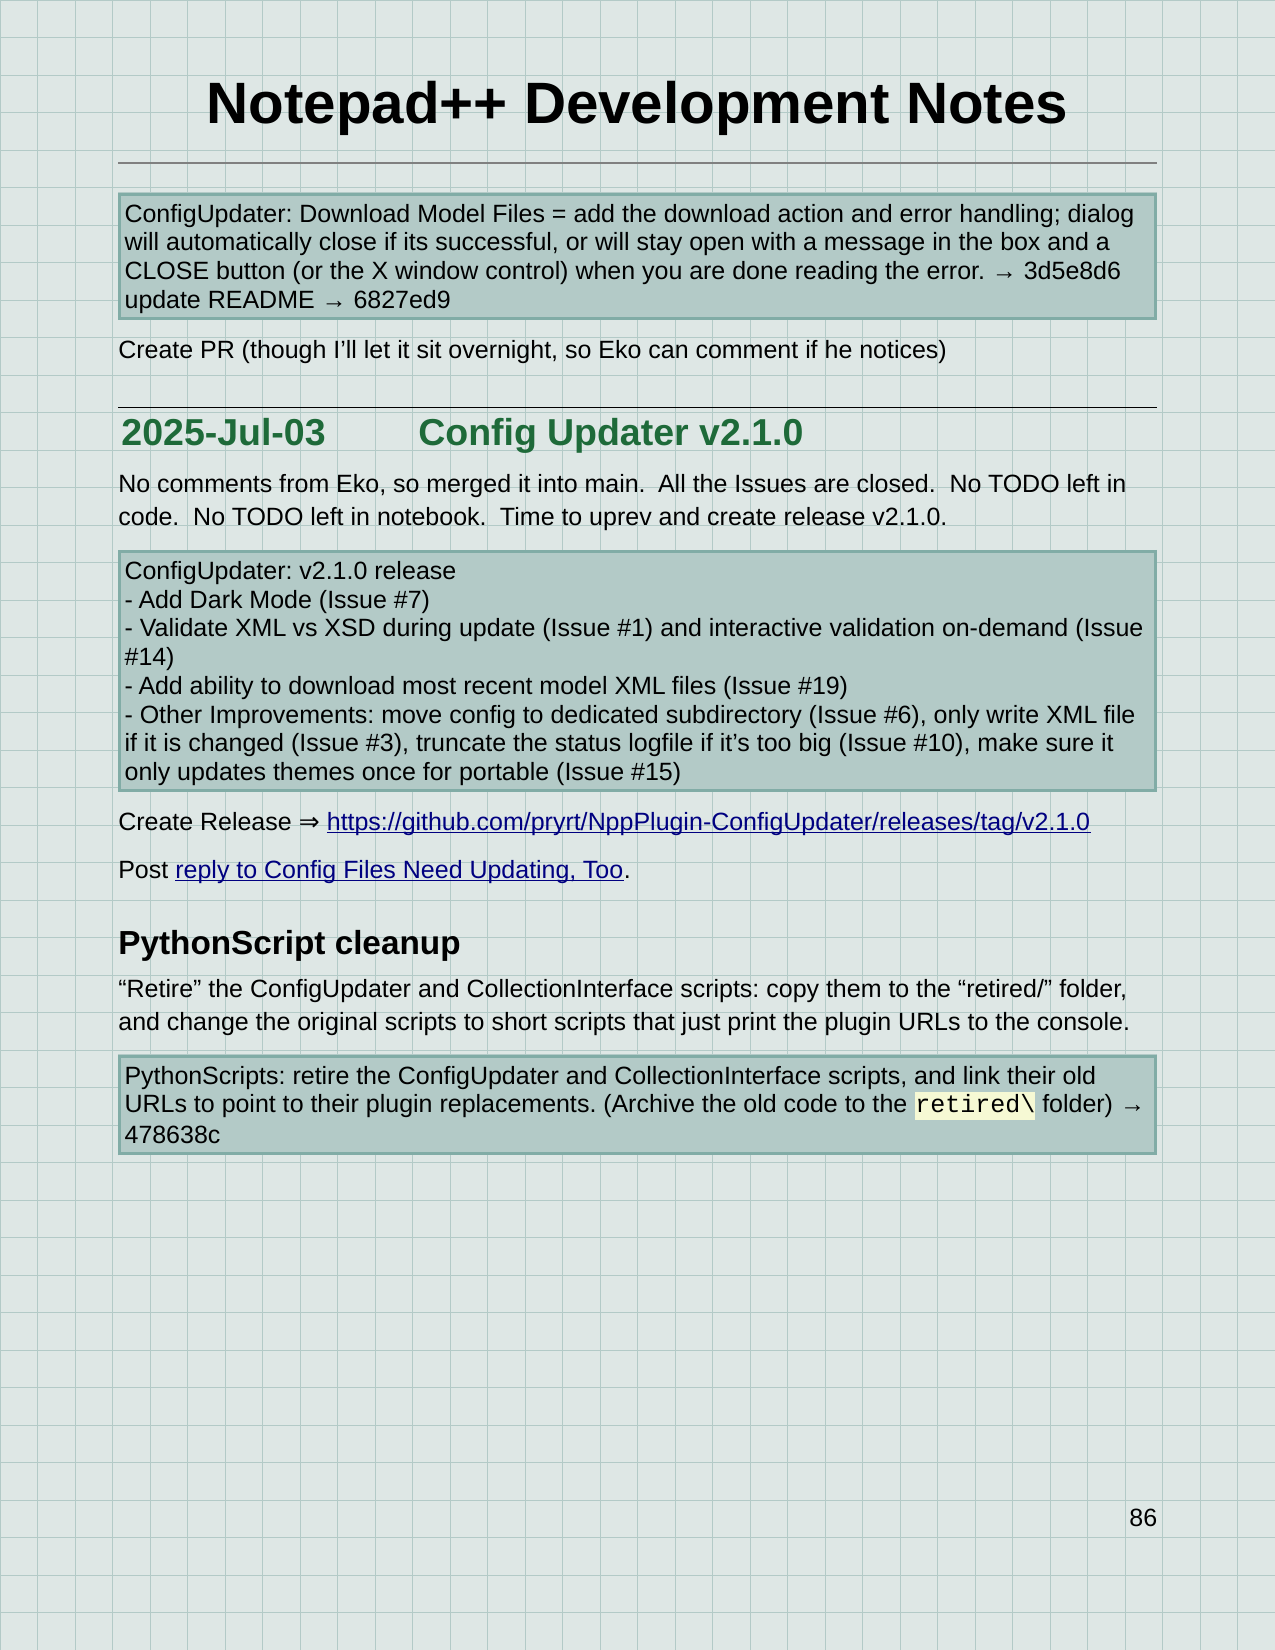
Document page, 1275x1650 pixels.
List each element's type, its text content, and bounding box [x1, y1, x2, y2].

text - Add Dark Mode (Issue #7) [121, 578, 1154, 607]
text - Add ability to download most recent model XML files (Issue #19) [121, 665, 1154, 693]
text No comments from Eko, so merged it into main. All the Issues are closed. No TODO left in code. No TODO left in notebook. Time to uprev and create release v2.1.0. [118, 469, 1157, 531]
text Create PR (though I’ll let it sit overnight, so Eko can comment if he notices) [118, 335, 1157, 363]
subtitle PythonScript cleanup [118, 923, 1157, 961]
text - Validate XML vs XSD during update (Issue #1) and interactive validation on-demand (Issue #14) [121, 607, 1154, 665]
subtitle 2025-Jul-03 Config Updater v2.1.0 [118, 408, 1157, 457]
text Create Release ⇒ https://github.com/pryrt/NppPlugin-ConfigUpdater/releases/tag/v2.1.0 [118, 807, 1157, 836]
text ConfigUpdater: v2.1.0 release [121, 553, 1154, 578]
text Post reply to Config Files Need Updating, Too. [118, 854, 1157, 883]
text “Retire” the ConfigUpdater and CollectionInterface scripts: copy them to the “retired/” folder, and change the original scripts to short scripts that just print the plugin URLs to the console. [118, 974, 1157, 1036]
text ConfigUpdater: Download Model Files = add the download action and error handling; dialog will automatically close if its successful, or will stay open with a message in the box and a CLOSE button (or the X window control) when you are done reading the error. → 3d5e8d6 [121, 196, 1154, 279]
text PythonScripts: retire the ConfigUpdater and CollectionInterface scripts, and link their old URLs to point to their plugin replacements. (Archive the old code to the retired\ folder) → 478638c [121, 1058, 1154, 1152]
text update README → 6827ed9 [121, 279, 1154, 317]
text - Other Improvements: move config to dedicated subdirectory (Issue #6), only write XML file if it is changed (Issue #3), truncate the status logfile if it’s too big (Issue #10), make sure it only updates themes once for portable (Issue #15) [121, 693, 1154, 789]
